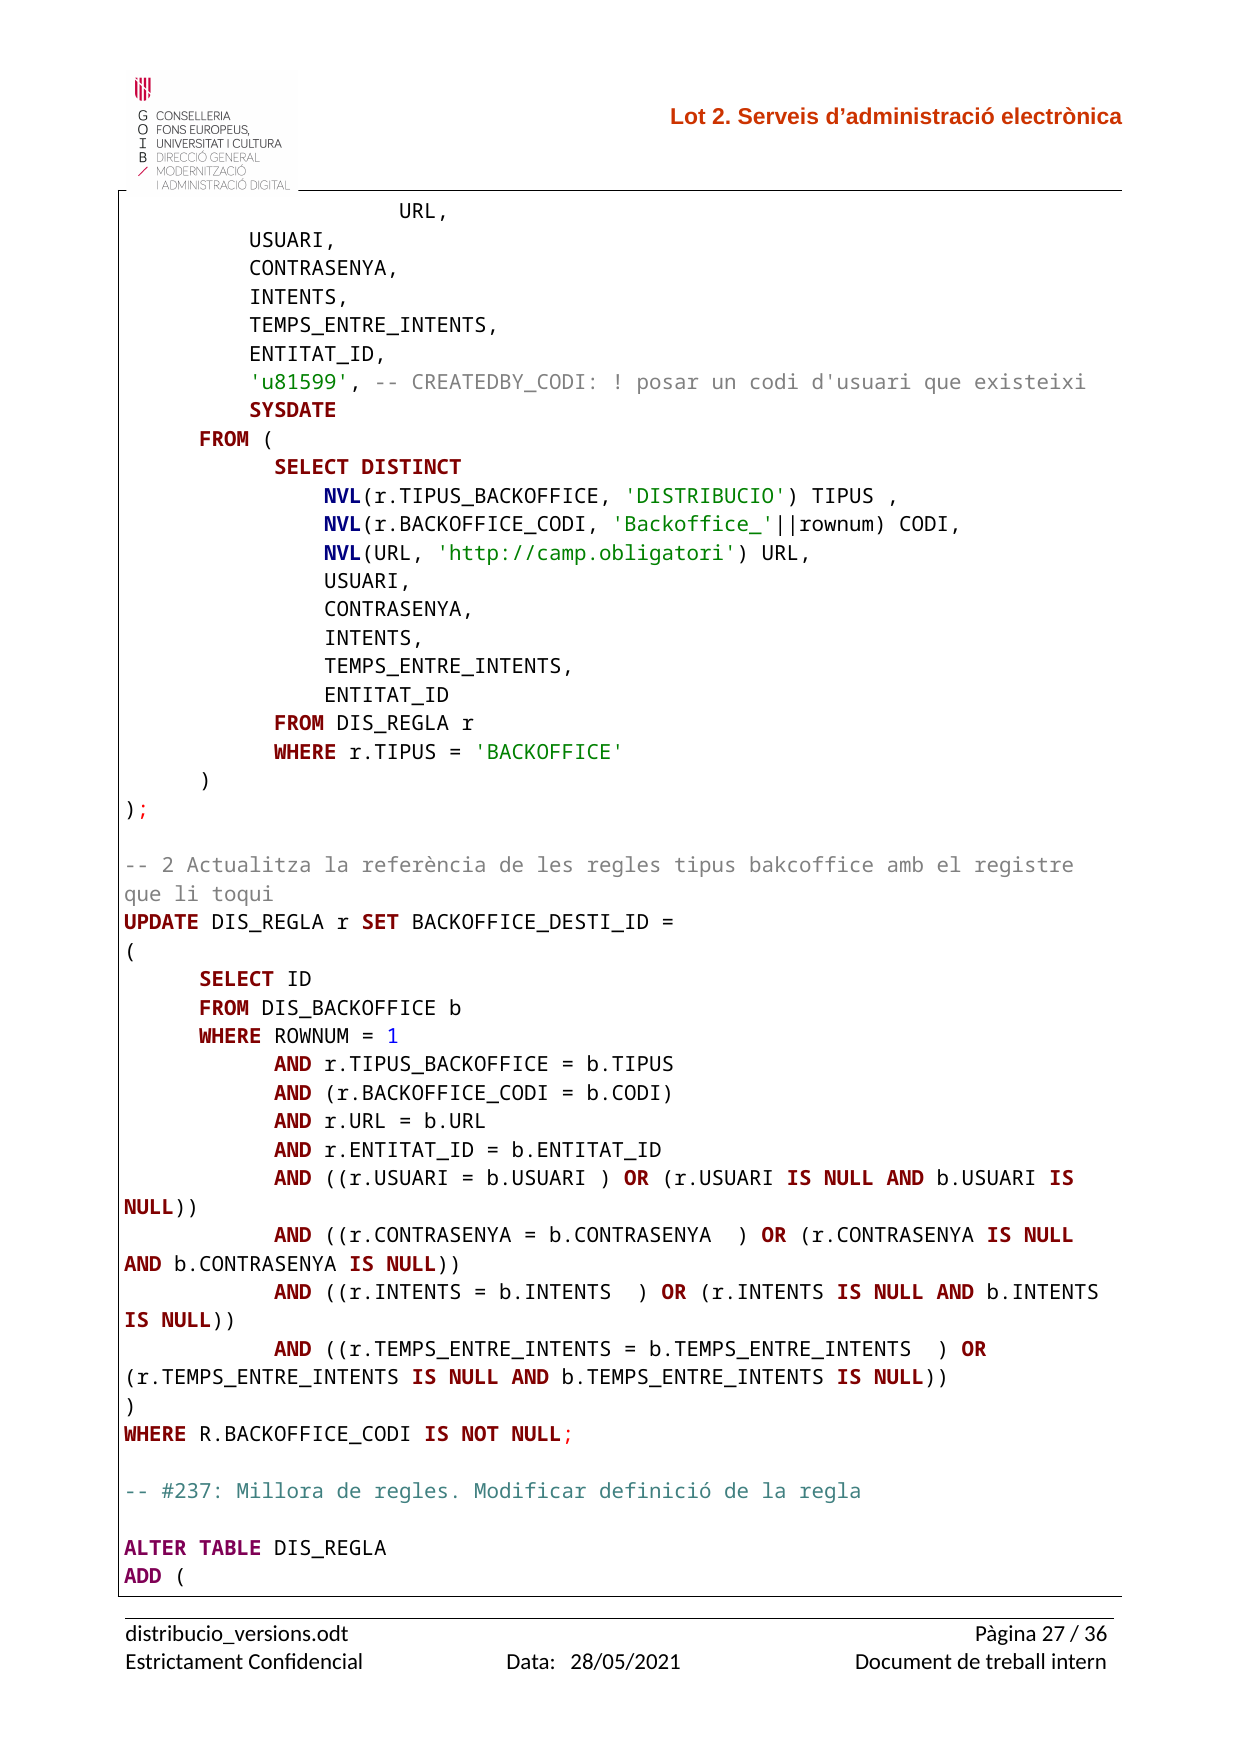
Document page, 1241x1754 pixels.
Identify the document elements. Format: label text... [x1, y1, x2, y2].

picture [126, 70, 299, 197]
table_header URL, USUARI, CONTRASENYA, INTENTS, TEMPS_ENTRE_INTENTS, ENTITAT_ID, 'u81599', -- CREATEDBY_CODI: ! posar un codi d'usuari que existeixi SYSDATE FROM ( SELECT DISTINCT NVL(r.TIPUS_BACKOFFICE, 'DISTRIBUCIO') TIPUS , NVL(r.BACKOFFICE_CODI, 'Backoffice_'||rownum) CODI, NVL(URL, 'http://camp.obligatori') URL, USUARI, CONTRASENYA, INTENTS, TEMPS_ENTRE_INTENTS, ENTITAT_ID FROM DIS_REGLA r WHERE r.TIPUS = 'BACKOFFICE' ) ); -- 2 Actualitza la referència de les regles tipus bakcoffice amb el registre que li toqui UPDATE DIS_REGLA r SET BACKOFFICE_DESTI_ID = ( SELECT ID FROM DIS_BACKOFFICE b WHERE ROWNUM = 1 AND r.TIPUS_BACKOFFICE = b.TIPUS AND (r.BACKOFFICE_CODI = b.CODI) AND r.URL = b.URL AND r.ENTITAT_ID = b.ENTITAT_ID AND ((r.USUARI = b.USUARI ) OR (r.USUARI IS NULL AND b.USUARI IS NULL)) AND ((r.CONTRASENYA = b.CONTRASENYA ) OR (r.CONTRASENYA IS NULL AND b.CONTRASENYA IS NULL)) AND ((r.INTENTS = b.INTENTS ) OR (r.INTENTS IS NULL AND b.INTENTS IS NULL)) AND ((r.TEMPS_ENTRE_INTENTS = b.TEMPS_ENTRE_INTENTS ) OR (r.TEMPS_ENTRE_INTENTS IS NULL AND b.TEMPS_ENTRE_INTENTS IS NULL)) ) WHERE R.BACKOFFICE_CODI IS NOT NULL; -- #237: Millora de regles. Modificar definició de la regla ALTER TABLE DIS_REGLA ADD ( [119, 191, 1122, 1596]
